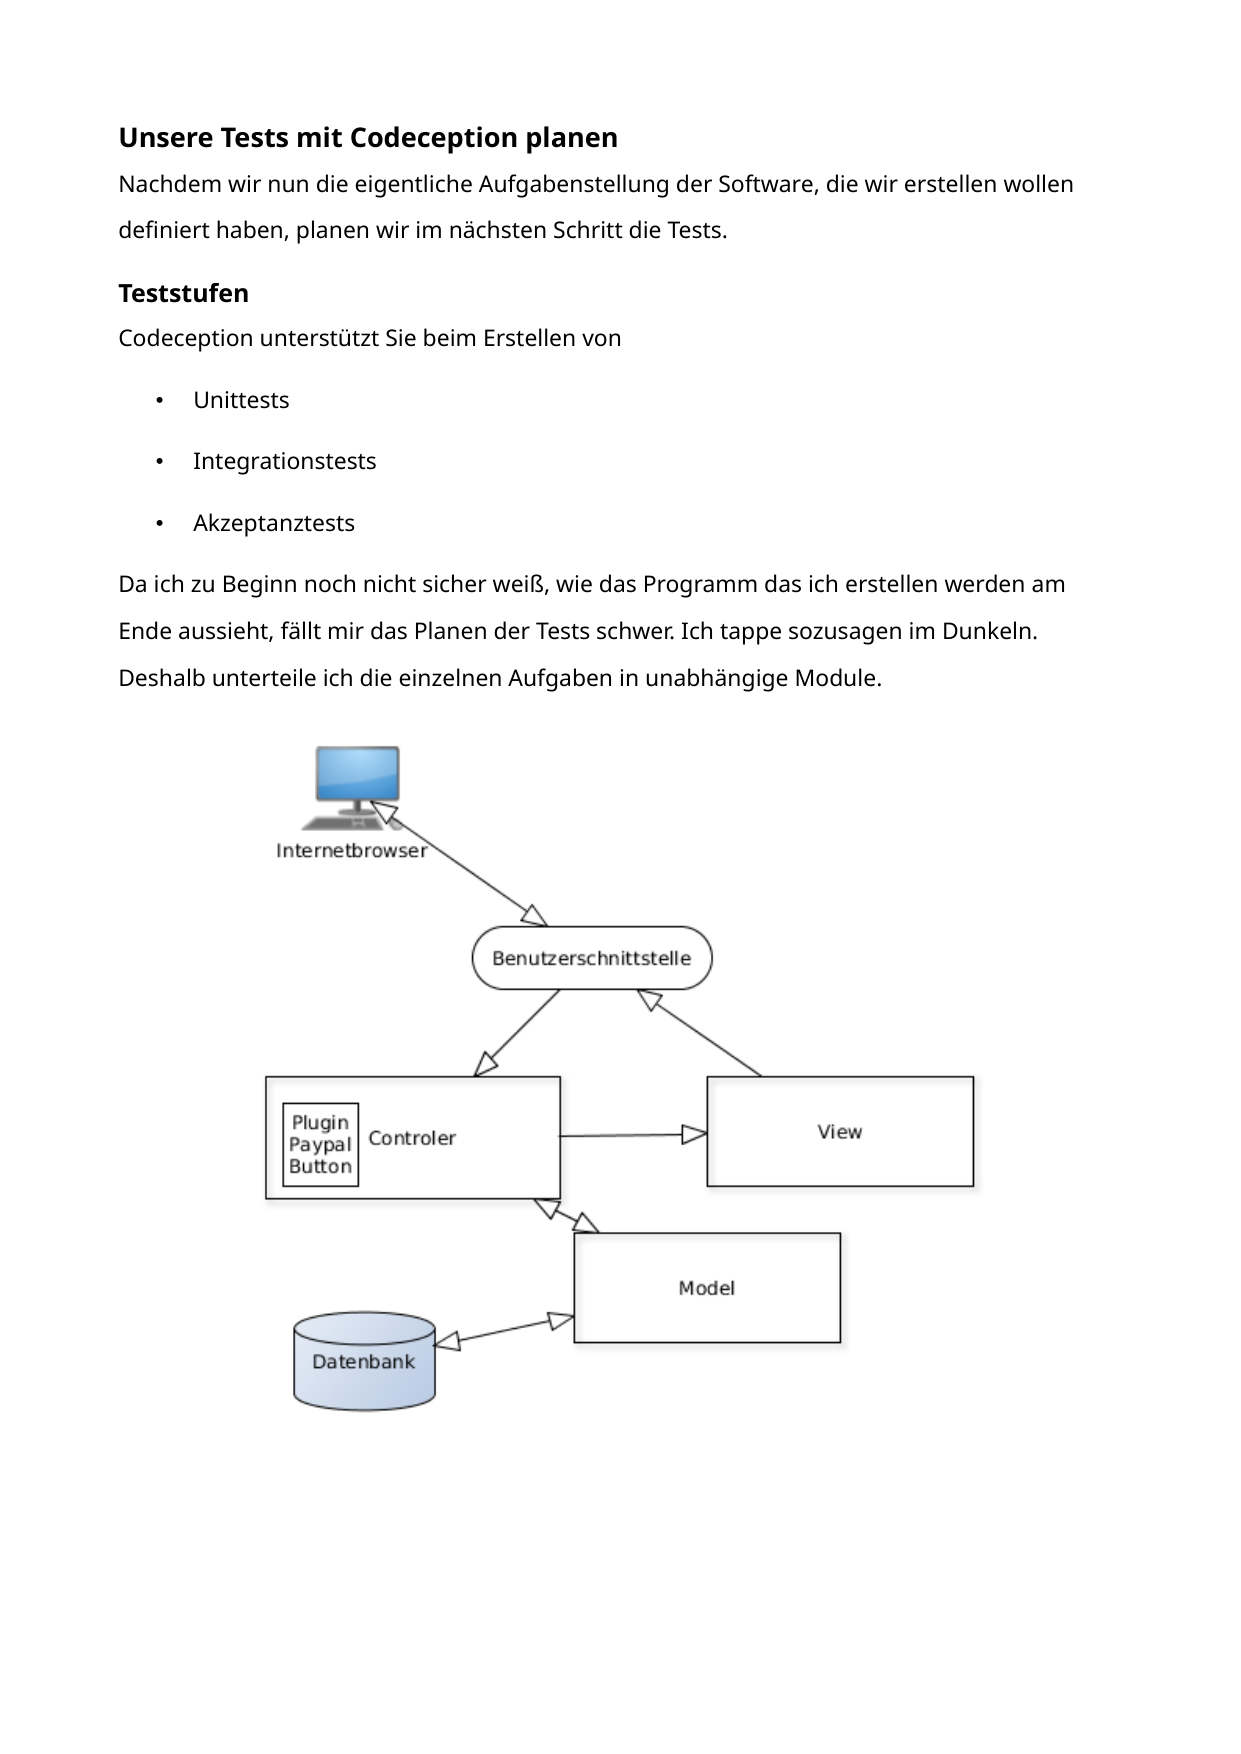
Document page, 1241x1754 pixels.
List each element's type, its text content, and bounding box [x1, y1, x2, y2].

list Integrationstests [156, 445, 1122, 477]
text Codeception unterstützt Sie beim Erstellen von [118, 322, 1122, 354]
picture [242, 723, 998, 1439]
text Nachdem wir nun die eigentliche Aufgabenstellung der Software, die wir erstellen wollen definiert haben, planen wir im nächsten Schritt die Tests. [118, 167, 1122, 246]
subtitle Teststufen [118, 276, 1122, 310]
list Akzeptanztests [156, 507, 1122, 538]
subtitle Unsere Tests mit Codeception planen [118, 118, 1122, 155]
list Unittests [156, 384, 1122, 415]
text Da ich zu Beginn noch nicht sicher weiß, wie das Programm das ich erstellen werden am Ende aussieht, fällt mir das Planen der Tests schwer. Ich tappe sozusagen im Dunkeln. Deshalb unterteile ich die einzelnen Aufgaben in unabhängige Module. [118, 568, 1122, 693]
